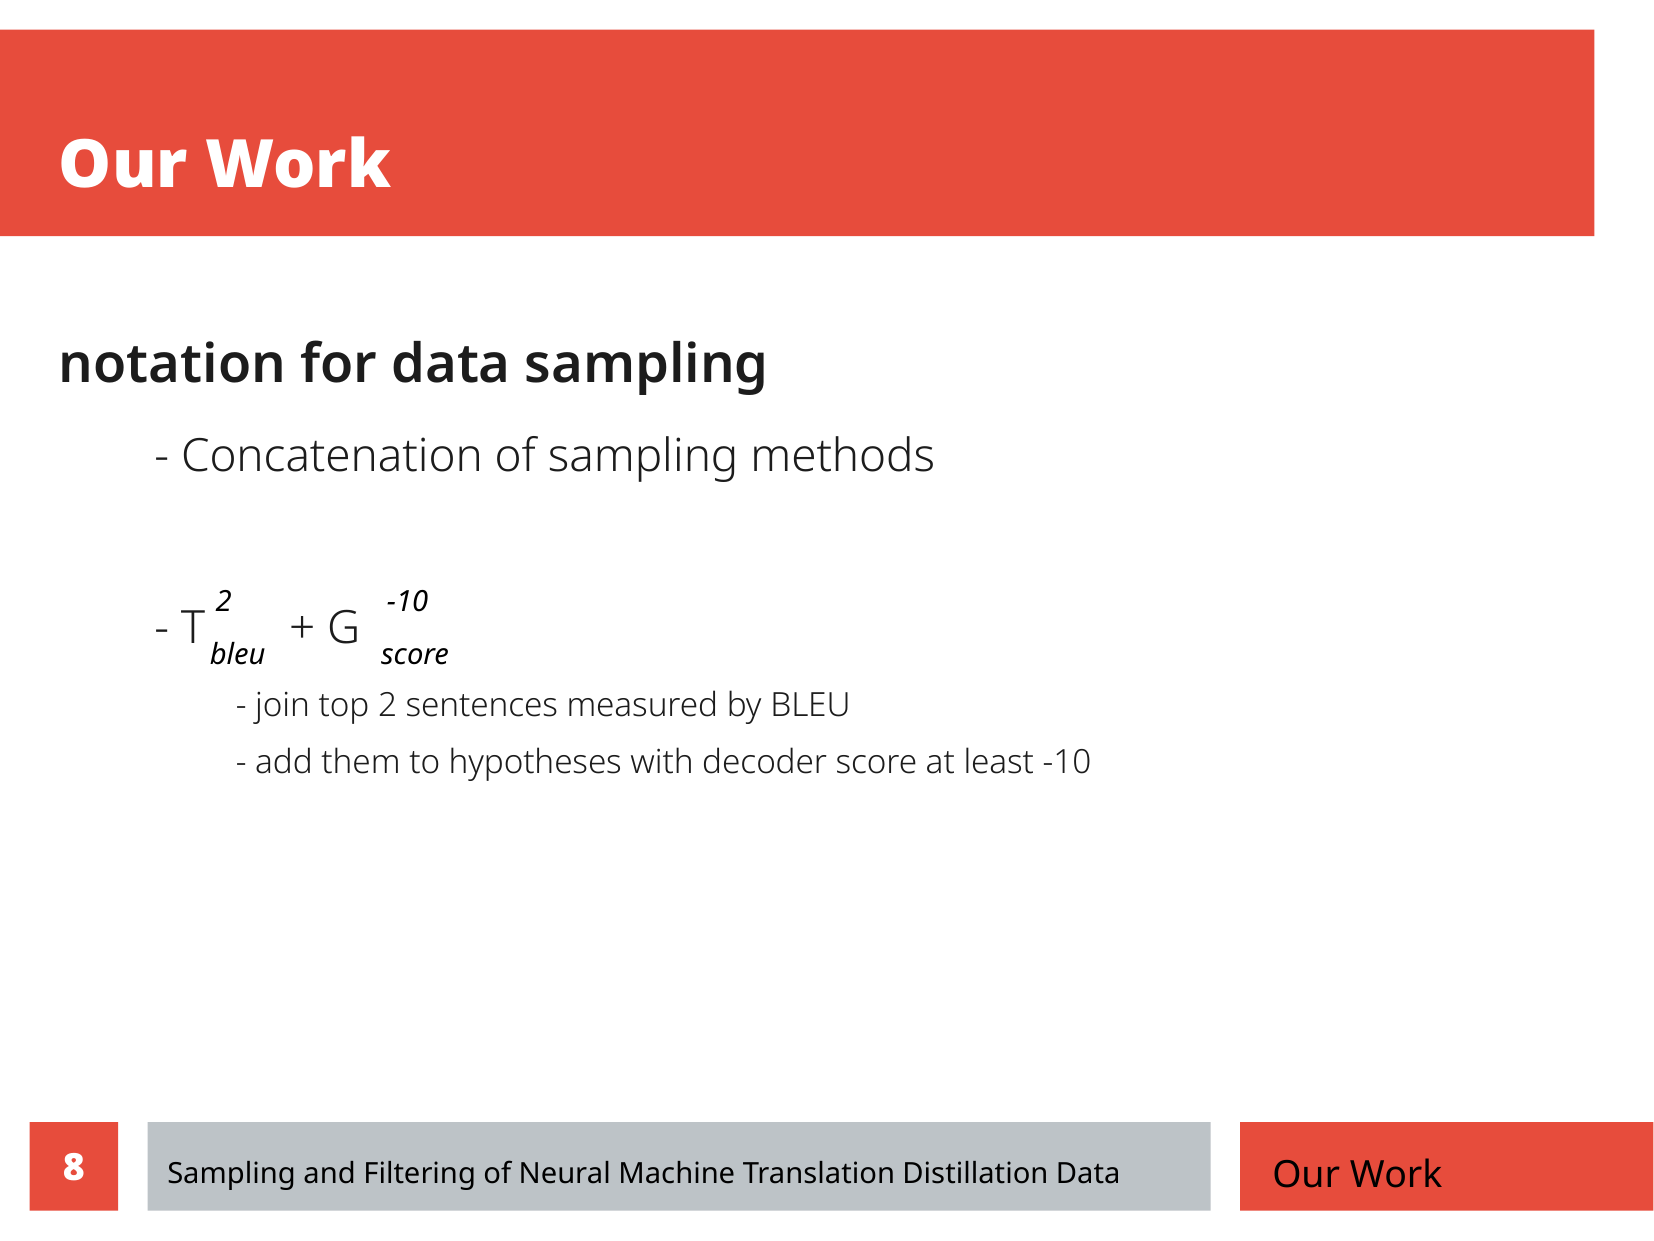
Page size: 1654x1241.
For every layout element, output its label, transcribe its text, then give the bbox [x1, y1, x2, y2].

text_box score [366, 625, 476, 676]
text_box 2 [200, 572, 249, 622]
text_box Sampling and Filtering of Neural Machine Translation Distillation Data [152, 1145, 1201, 1195]
text_box bleu [195, 625, 288, 676]
text_box Our Work [1257, 1140, 1636, 1199]
text_box -10 [372, 572, 450, 622]
list notation for data sampling - Concatenation of sampling methods - T + G - join top 2 sentences measured by BLEU - add them to hypotheses with decoder score at least -10 [59, 324, 1565, 1093]
title Our Work [59, 59, 1595, 207]
